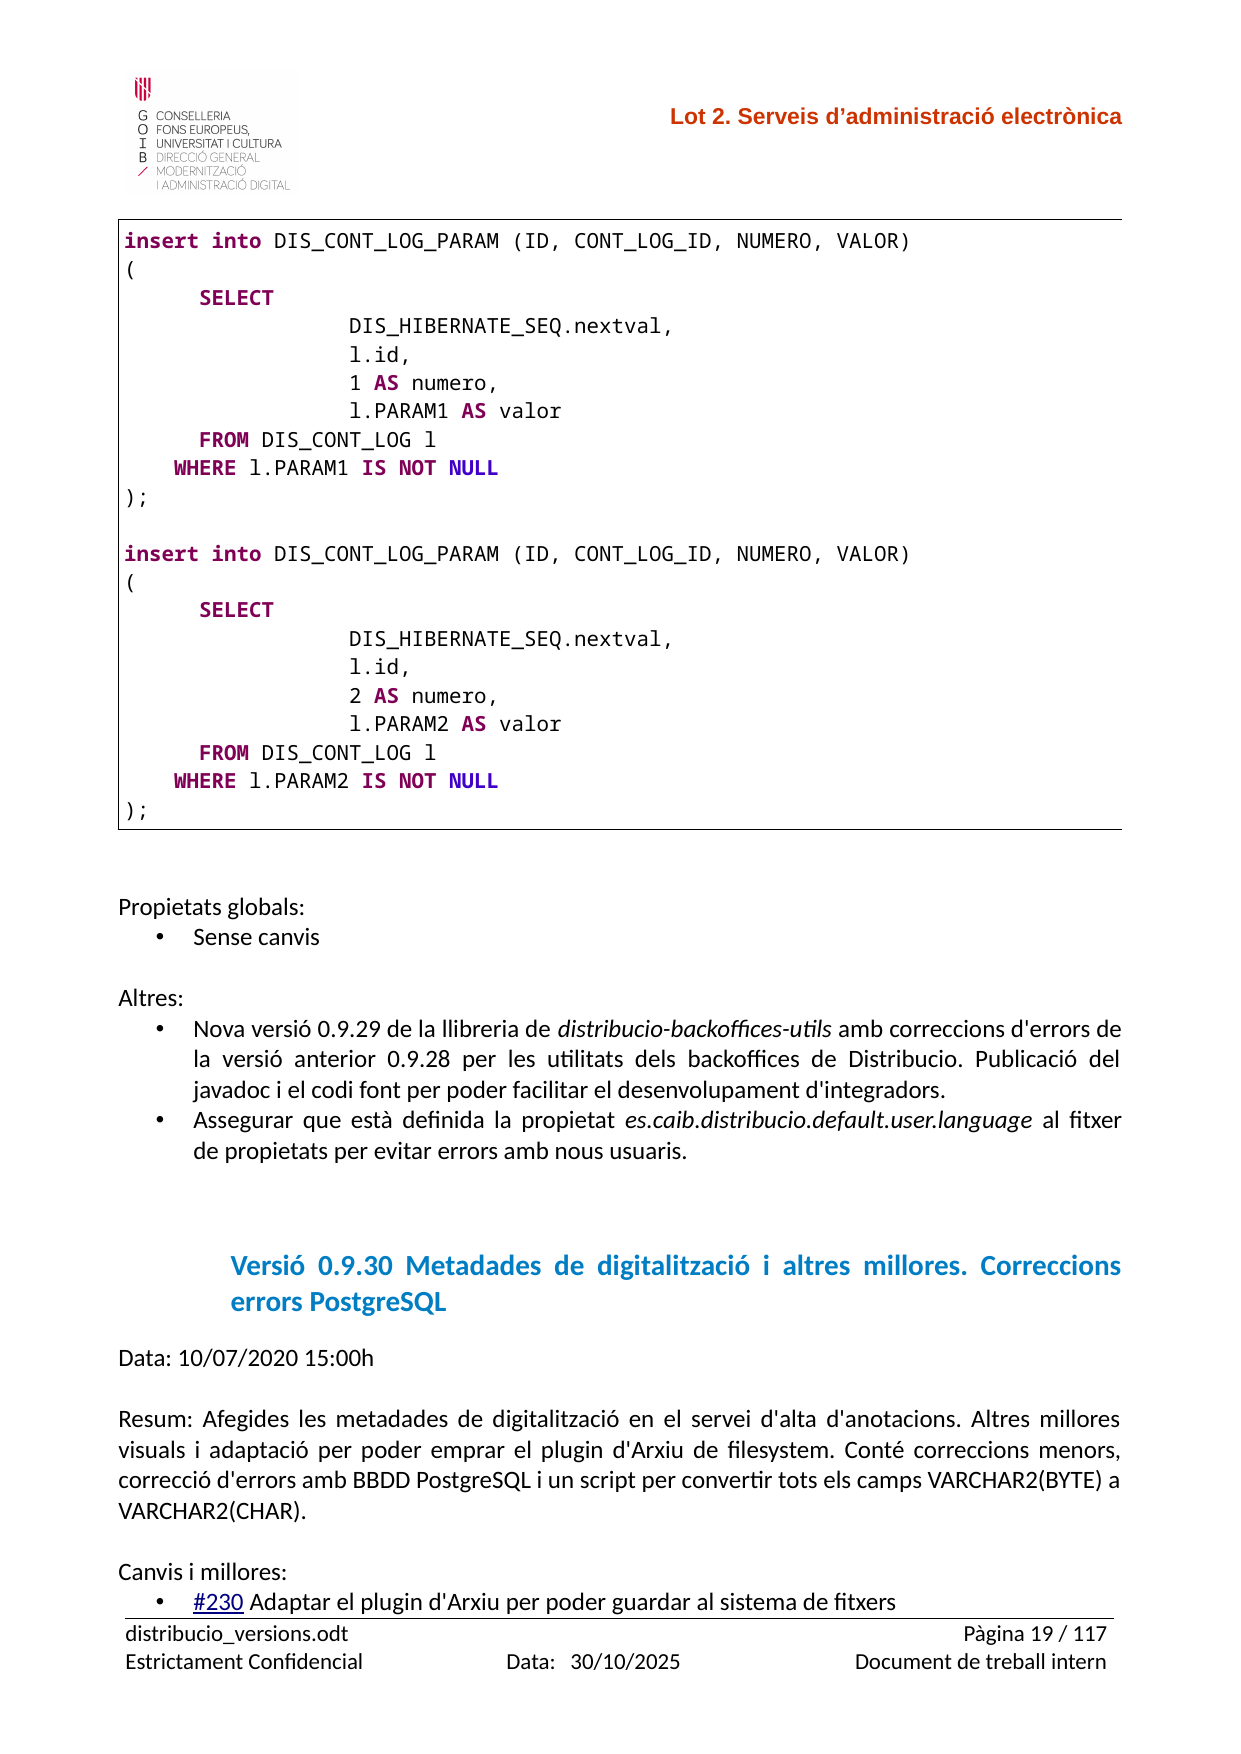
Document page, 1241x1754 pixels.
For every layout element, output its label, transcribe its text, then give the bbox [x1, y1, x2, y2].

text Resum: Afegides les metadades de digitalització en el servei d'alta d'anotacions. Altres millores visuals i adaptació per poder emprar el plugin d'Arxiu de filesystem. Conté correccions menors, correcció d'errors amb BBDD PostgreSQL i un script per convertir tots els camps VARCHAR2(BYTE) a VARCHAR2(CHAR). [118, 1403, 1122, 1525]
text Altres: [118, 982, 1122, 1013]
text Canvis i millores: [118, 1556, 1122, 1586]
text Data: 10/07/2020 15:00h [118, 1342, 1122, 1373]
list #230 Adaptar el plugin d'Arxiu per poder guardar al sistema de fitxers [156, 1586, 1122, 1617]
table_header insert into DIS_CONT_LOG_PARAM (ID, CONT_LOG_ID, NUMERO, VALOR) ( SELECT DIS_HIBERNATE_SEQ.nextval, l.id, 1 AS numero, l.PARAM1 AS valor FROM DIS_CONT_LOG l WHERE l.PARAM1 IS NOT NULL ); insert into DIS_CONT_LOG_PARAM (ID, CONT_LOG_ID, NUMERO, VALOR) ( SELECT DIS_HIBERNATE_SEQ.nextval, l.id, 2 AS numero, l.PARAM2 AS valor FROM DIS_CONT_LOG l WHERE l.PARAM2 IS NOT NULL ); [119, 220, 1122, 829]
list Assegurar que està definida la propietat es.caib.distribucio.default.user.language al fitxer de propietats per evitar errors amb nous usuaris. [156, 1104, 1122, 1166]
list Sense canvis [156, 921, 1122, 952]
subtitle Versió 0.9.30 Metadades de digitalització i altres millores. Correccions errors PostgreSQL [153, 1247, 1122, 1318]
text Propietats globals: [118, 891, 1122, 921]
picture [126, 70, 299, 197]
list Nova versió 0.9.29 de la llibreria de distribucio-backoffices-utils amb correccions d'errors de la versió anterior 0.9.28 per les utilitats dels backoffices de Distribucio. Publicació del javadoc i el codi font per poder facilitar el desenvolupament d'integradors. [156, 1013, 1122, 1104]
